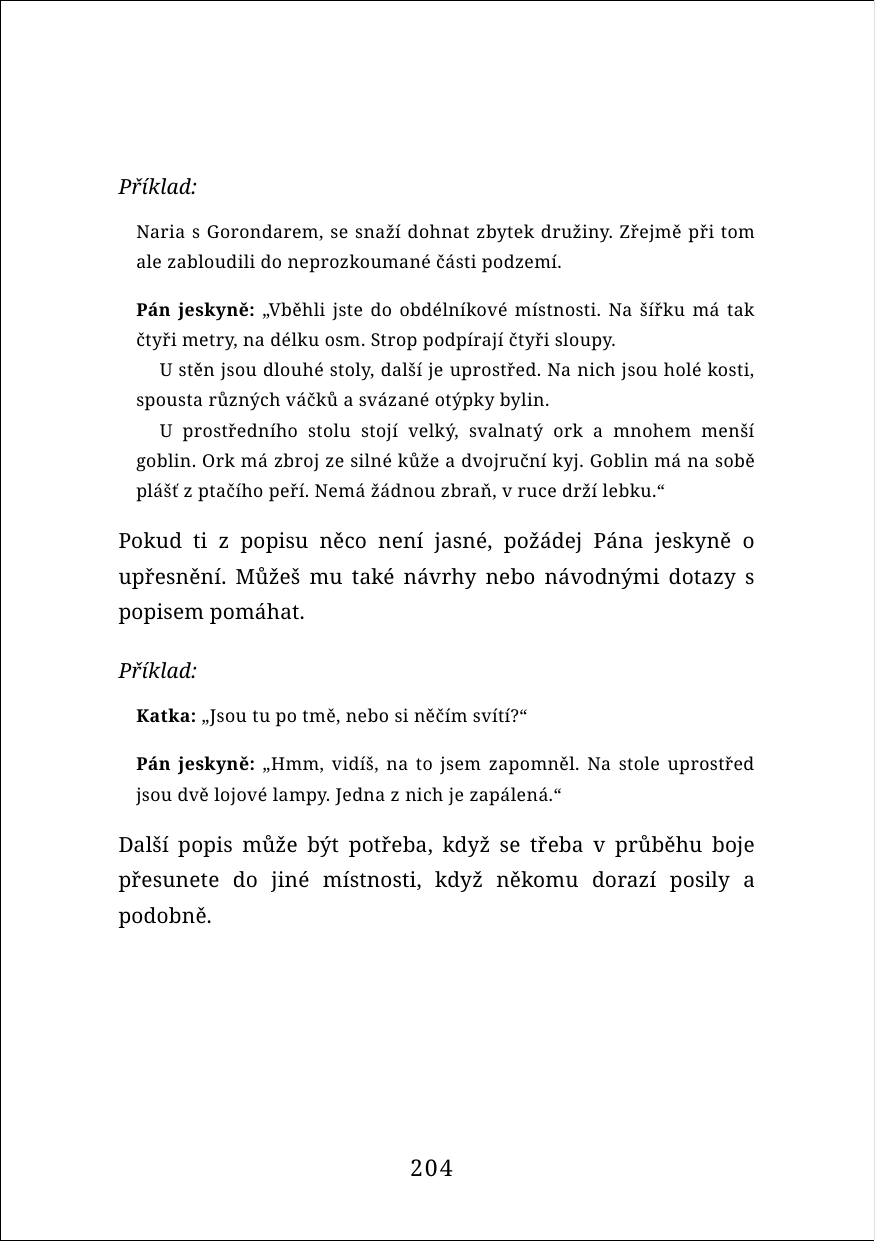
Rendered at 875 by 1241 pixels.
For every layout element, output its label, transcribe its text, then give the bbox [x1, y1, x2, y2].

text Pán jeskyně: „Hmm, vidíš, na to jsem zapomněl. Na stole uprostřed jsou dvě lojové lampy. Jedna z nich je zapálená.“ [136, 752, 756, 806]
text Naria s Gorondarem, se snaží dohnat zbytek družiny. Zřejmě při tom ale zabloudili do neprozkoumané části podzemí. [136, 219, 756, 273]
text Katka: „Jsou tu po tmě, nebo si něčím svítí?“ [136, 704, 756, 728]
text Další popis může být potřeba, když se třeba v průběhu boje přesunete do jiné místnosti, když někomu dorazí posily a podobně. [118, 830, 756, 929]
text Pán jeskyně: „Vběhli jste do obdélníkové místnosti. Na šířku má tak čtyři metry, na délku osm. Strop podpírají čtyři sloupy. U stěn jsou dlouhé stoly, další je uprostřed. Na nich jsou holé kosti, spousta různých váčků a svázané otýpky bylin. U prostředního stolu stojí velký, svalnatý ork a mnohem menší goblin. Ork má zbroj ze silné kůže a dvojruční kyj. Goblin má na sobě plášť z ptačího peří. Nemá žádnou zbraň, v ruce drží lebku.“ [136, 297, 756, 503]
text Příklad: [118, 172, 756, 200]
text Pokud ti z popisu něco není jasné, požádej Pána jeskyně o upřesnění. Můžeš mu také návrhy nebo návodnými dotazy s popisem pomáhat. [118, 526, 756, 626]
text Příklad: [118, 657, 756, 685]
